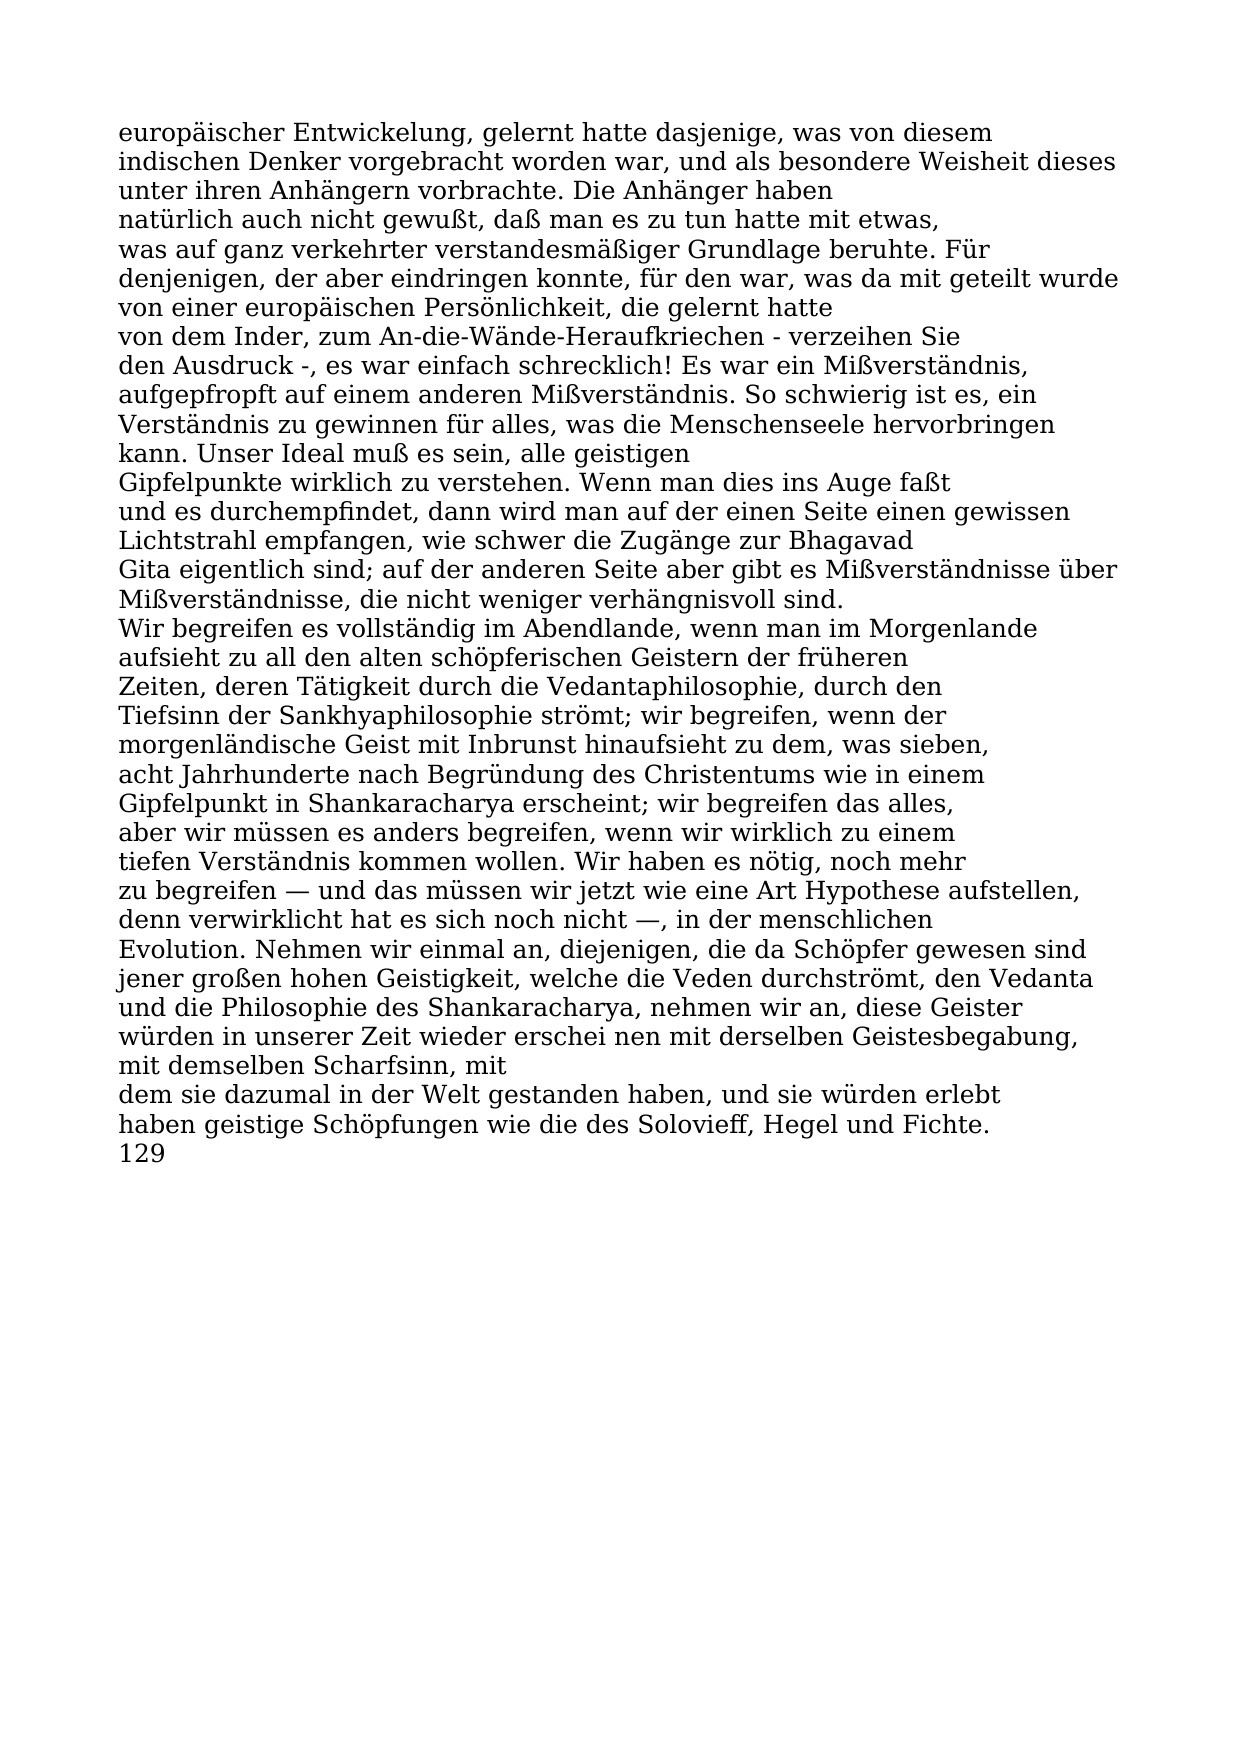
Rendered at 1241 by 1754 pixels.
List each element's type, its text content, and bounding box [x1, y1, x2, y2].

text denjenigen, der aber eindringen konnte, für den war, was da mit geteilt wurde von einer europäischen Persönlichkeit, die gelernt hatte [118, 264, 1122, 322]
text indischen Denker vorgebracht worden war, und als besondere Weisheit dieses unter ihren Anhängern vorbrachte. Die Anhänger haben [118, 147, 1122, 206]
text Gipfelpunkte wirklich zu verstehen. Wenn man dies ins Auge faßt [118, 468, 1122, 497]
text zu begreifen — und das müssen wir jetzt wie eine Art Hypothese aufstellen, denn verwirklicht hat es sich noch nicht —, in der menschlichen [118, 876, 1122, 935]
text morgenländische Geist mit Inbrunst hinaufsieht zu dem, was sieben, [118, 731, 1122, 760]
text dem sie dazumal in der Welt gestanden haben, und sie würden erlebt [118, 1081, 1122, 1110]
text von dem Inder, zum An-die-Wände-Heraufkriechen - verzeihen Sie [118, 322, 1122, 351]
text tiefen Verständnis kommen wollen. Wir haben es nötig, noch mehr [118, 847, 1122, 876]
text was auf ganz verkehrter verstandesmäßiger Grundlage beruhte. Für [118, 235, 1122, 264]
text natürlich auch nicht gewußt, daß man es zu tun hatte mit etwas, [118, 206, 1122, 235]
text und es durchempfindet, dann wird man auf der einen Seite einen gewissen Lichtstrahl empfangen, wie schwer die Zugänge zur Bhagavad [118, 497, 1122, 556]
text Tiefsinn der Sankhyaphilosophie strömt; wir begreifen, wenn der [118, 701, 1122, 731]
text 129 [118, 1139, 1122, 1168]
text europäischer Entwickelung, gelernt hatte dasjenige, was von diesem [118, 118, 1122, 147]
text den Ausdruck -, es war einfach schrecklich! Es war ein Mißverständnis, aufgepfropft auf einem anderen Mißverständnis. So schwierig ist es, ein Verständnis zu gewinnen für alles, was die Menschenseele hervorbringen kann. Unser Ideal muß es sein, alle geistigen [118, 351, 1122, 468]
text Evolution. Nehmen wir einmal an, diejenigen, die da Schöpfer gewesen sind jener großen hohen Geistigkeit, welche die Veden durchströmt, den Vedanta und die Philosophie des Shankaracharya, nehmen wir an, diese Geister würden in unserer Zeit wieder erschei nen mit derselben Geistesbegabung, mit demselben Scharfsinn, mit [118, 935, 1122, 1081]
text Wir begreifen es vollständig im Abendlande, wenn man im Morgenlande aufsieht zu all den alten schöpferischen Geistern der früheren [118, 614, 1122, 672]
text acht Jahrhunderte nach Begründung des Christentums wie in einem [118, 760, 1122, 789]
text Zeiten, deren Tätigkeit durch die Vedantaphilosophie, durch den [118, 672, 1122, 701]
text Gita eigentlich sind; auf der anderen Seite aber gibt es Mißverständnisse über Mißverständnisse, die nicht weniger verhängnisvoll sind. [118, 556, 1122, 614]
text aber wir müssen es anders begreifen, wenn wir wirklich zu einem [118, 818, 1122, 847]
text Gipfelpunkt in Shankaracharya erscheint; wir begreifen das alles, [118, 789, 1122, 818]
text haben geistige Schöpfungen wie die des Solovieff, Hegel und Fichte. [118, 1110, 1122, 1139]
